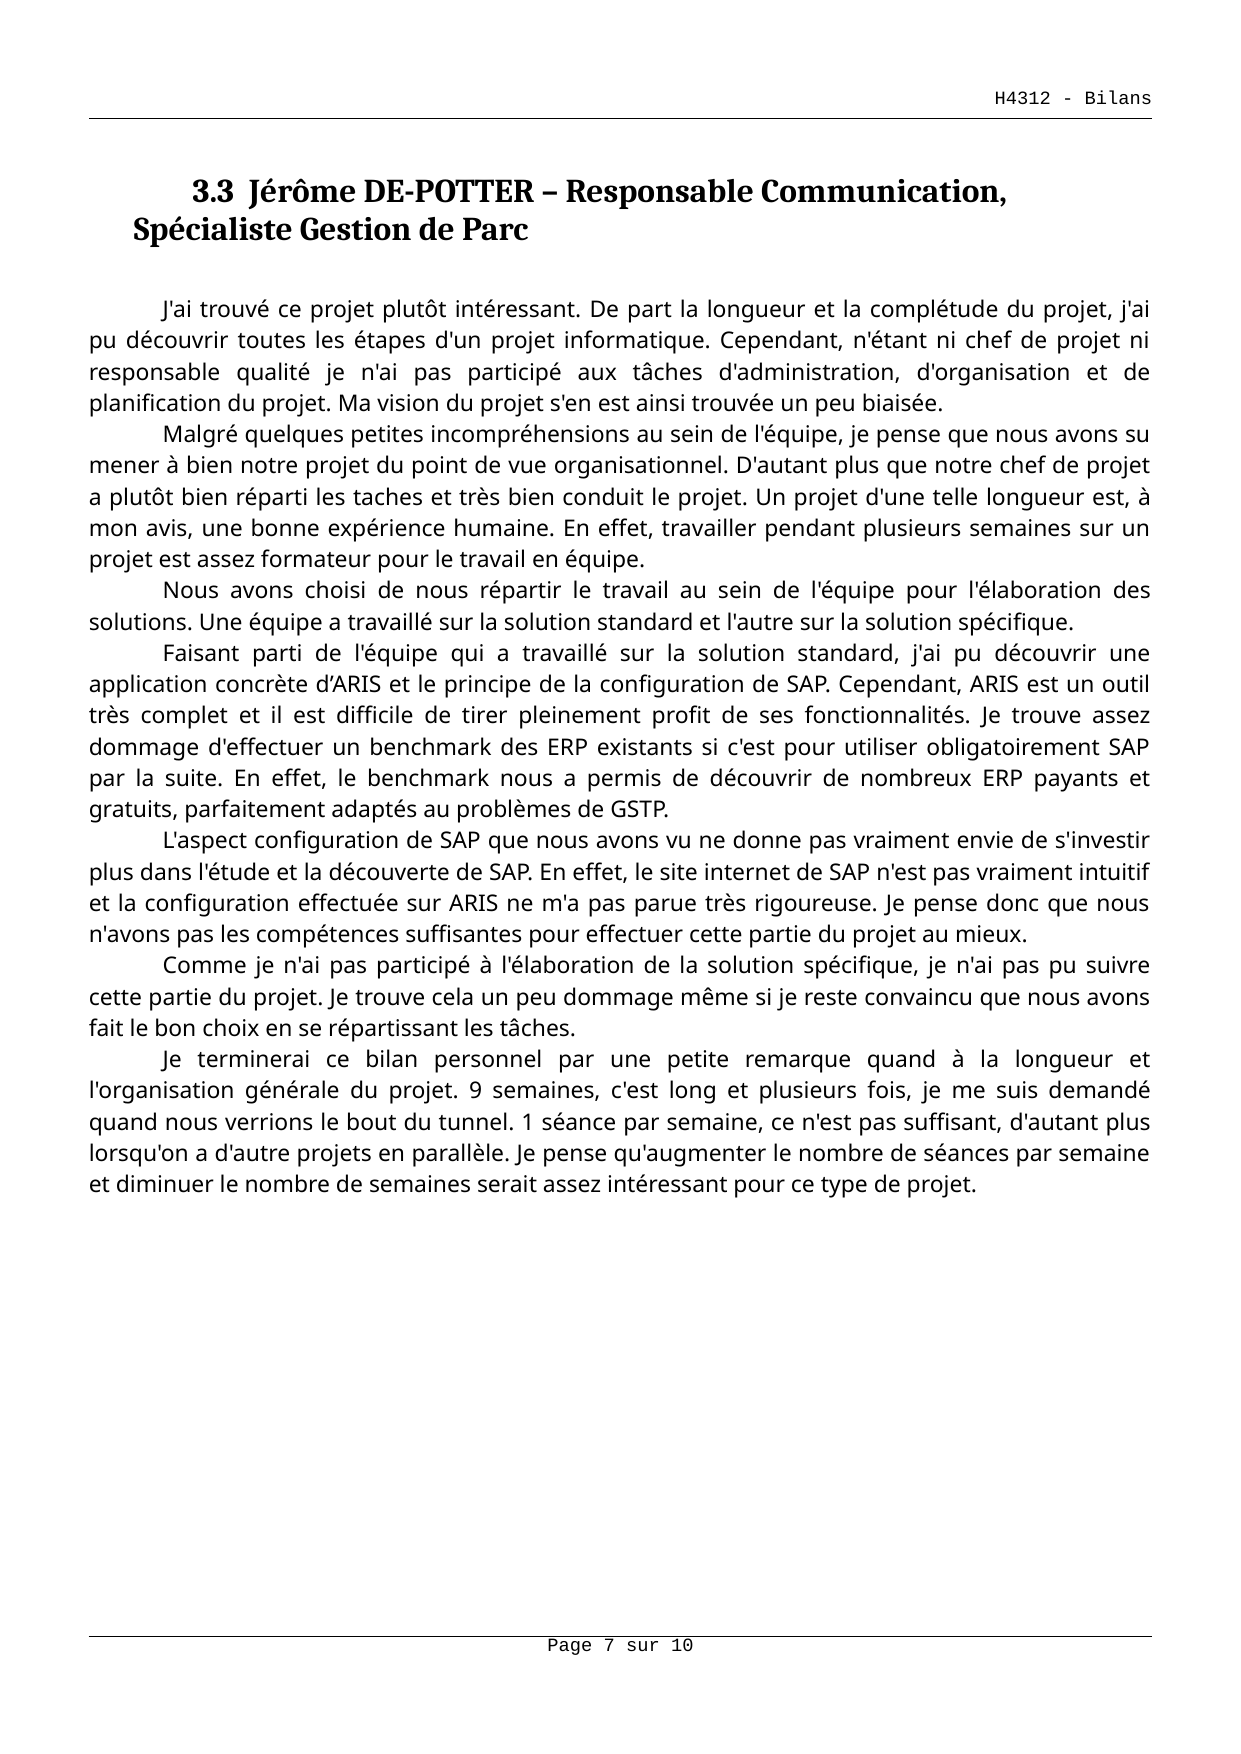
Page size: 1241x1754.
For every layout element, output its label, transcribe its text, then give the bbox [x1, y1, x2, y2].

subtitle Jérôme DE-POTTER – Responsable Communication, Spécialiste Gestion de Parc [133, 172, 1152, 249]
text Je terminerai ce bilan personnel par une petite remarque quand à la longueur et l'organisation générale du projet. 9 semaines, c'est long et plusieurs fois, je me suis demandé quand nous verrions le bout du tunnel. 1 séance par semaine, ce n'est pas suffisant, d'autant plus lorsqu'on a d'autre projets en parallèle. Je pense qu'augmenter le nombre de séances par semaine et diminuer le nombre de semaines serait assez intéressant pour ce type de projet. [88, 1043, 1152, 1199]
text Malgré quelques petites incompréhensions au sein de l'équipe, je pense que nous avons su mener à bien notre projet du point de vue organisationnel. D'autant plus que notre chef de projet a plutôt bien réparti les taches et très bien conduit le projet. Un projet d'une telle longueur est, à mon avis, une bonne expérience humaine. En effet, travailler pendant plusieurs semaines sur un projet est assez formateur pour le travail en équipe. [88, 418, 1152, 574]
text J'ai trouvé ce projet plutôt intéressant. De part la longueur et la complétude du projet, j'ai pu découvrir toutes les étapes d'un projet informatique. Cependant, n'étant ni chef de projet ni responsable qualité je n'ai pas participé aux tâches d'administration, d'organisation et de planification du projet. Ma vision du projet s'en est ainsi trouvée un peu biaisée. [88, 293, 1152, 418]
text L'aspect configuration de SAP que nous avons vu ne donne pas vraiment envie de s'investir plus dans l'étude et la découverte de SAP. En effet, le site internet de SAP n'est pas vraiment intuitif et la configuration effectuée sur ARIS ne m'a pas parue très rigoureuse. Je pense donc que nous n'avons pas les compétences suffisantes pour effectuer cette partie du projet au mieux. [88, 824, 1152, 949]
text Nous avons choisi de nous répartir le travail au sein de l'équipe pour l'élaboration des solutions. Une équipe a travaillé sur la solution standard et l'autre sur la solution spécifique. [88, 574, 1152, 637]
text Faisant parti de l'équipe qui a travaillé sur la solution standard, j'ai pu découvrir une application concrète d’ARIS et le principe de la configuration de SAP. Cependant, ARIS est un outil très complet et il est difficile de tirer pleinement profit de ses fonctionnalités. Je trouve assez dommage d'effectuer un benchmark des ERP existants si c'est pour utiliser obligatoirement SAP par la suite. En effet, le benchmark nous a permis de découvrir de nombreux ERP payants et gratuits, parfaitement adaptés au problèmes de GSTP. [88, 637, 1152, 824]
text Comme je n'ai pas participé à l'élaboration de la solution spécifique, je n'ai pas pu suivre cette partie du projet. Je trouve cela un peu dommage même si je reste convaincu que nous avons fait le bon choix en se répartissant les tâches. [88, 949, 1152, 1043]
